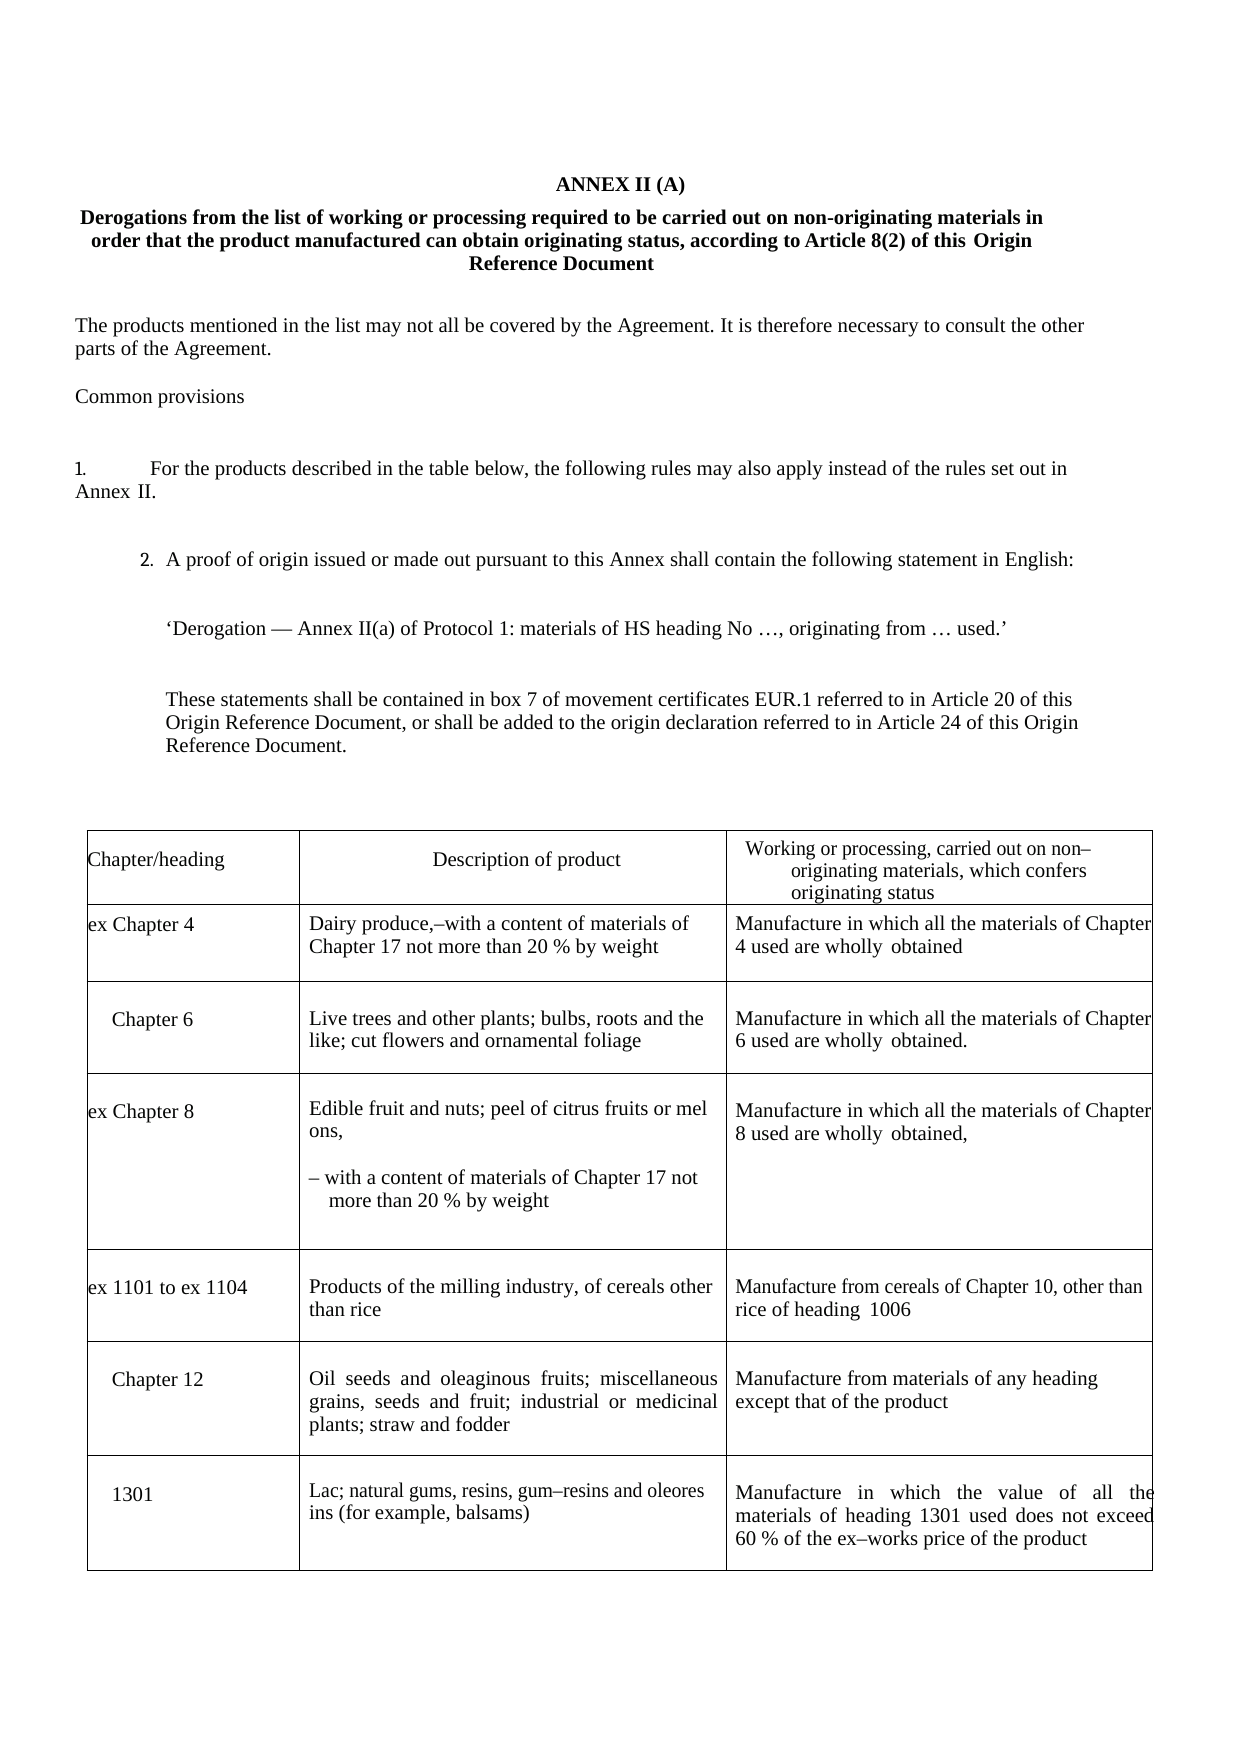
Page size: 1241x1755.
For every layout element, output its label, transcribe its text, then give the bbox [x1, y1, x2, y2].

table_cell ex 1101 to ex 1104 [88, 1250, 299, 1341]
list For the products described in the table below, the following rules may also apply instead of the rules set out in Annex II. [75, 457, 1101, 503]
subtitle Derogations from the list of working or processing required to be carried out on non-originating materials in order that the product manufactured can obtain originating status, according to Article 8(2) of this Origin Reference Document [75, 206, 1048, 274]
text ANNEX II (A) [75, 171, 1166, 196]
text ‘Derogation — Annex II(a) of Protocol 1: materials of HS heading No …, originating from … used.’ [165, 616, 1166, 640]
table_cell ex Chapter 8 [88, 1074, 299, 1249]
table_header Description of product [300, 831, 726, 904]
table_cell Lac; natural gums, resins, gum–resins and oleores­ ins (for example, balsams) [300, 1456, 726, 1569]
table_cell Manufacture in which the value of all the materials of heading 1301 used does not exceed 60 % of the ex–works price of the product [727, 1456, 1152, 1569]
table_cell Products of the milling industry, of cereals other than rice [300, 1250, 726, 1341]
table_cell Chapter 6 [88, 982, 299, 1073]
text The products mentioned in the list may not all be covered by the Agreement. It is therefore necessary to consult the other parts of the Agreement. [75, 314, 1102, 360]
text These statements shall be contained in box 7 of movement certificates EUR.1 referred to in Article 20 of this Origin Reference Document, or shall be added to the origin declaration referred to in Article 24 of this Origin Reference Document. [165, 688, 1101, 757]
table_cell 1301 [88, 1456, 299, 1569]
table_header Working or processing, carried out on non–originating materials, which confers originating status [727, 831, 1152, 904]
table_cell Manufacture from cereals of Chapter 10, other than rice of heading 1006 [727, 1250, 1152, 1341]
table_cell Edible fruit and nuts; peel of citrus fruits or mel­ ons, – with a content of materials of Chapter 17 not more than 20 % by weight [300, 1074, 726, 1249]
table_cell Manufacture from materials of any heading except that of the product [727, 1342, 1152, 1455]
text Common provisions [75, 384, 1166, 408]
list A proof of origin issued or made out pursuant to this Annex shall contain the following statement in English: [140, 547, 1166, 572]
table_cell Chapter 12 [88, 1342, 299, 1455]
table_header Chapter/heading [88, 831, 299, 904]
table_cell Oil seeds and oleaginous fruits; miscellaneous grains, seeds and fruit; industrial or medicinal plants; straw and fodder [300, 1342, 726, 1455]
table_cell Live trees and other plants; bulbs, roots and the like; cut flowers and ornamental foliage [300, 982, 726, 1073]
table_cell ex Chapter 4 [88, 905, 299, 981]
table_cell Manufacture in which all the materials of Chapter 8 used are wholly obtained, [727, 1074, 1152, 1249]
table_cell Manufacture in which all the materials of Chapter 4 used are wholly obtained [727, 905, 1152, 981]
table_cell Dairy produce,–with a content of materials of Chapter 17 not more than 20 % by weight [300, 905, 726, 981]
table_cell Manufacture in which all the materials of Chapter 6 used are wholly obtained. [727, 982, 1152, 1073]
